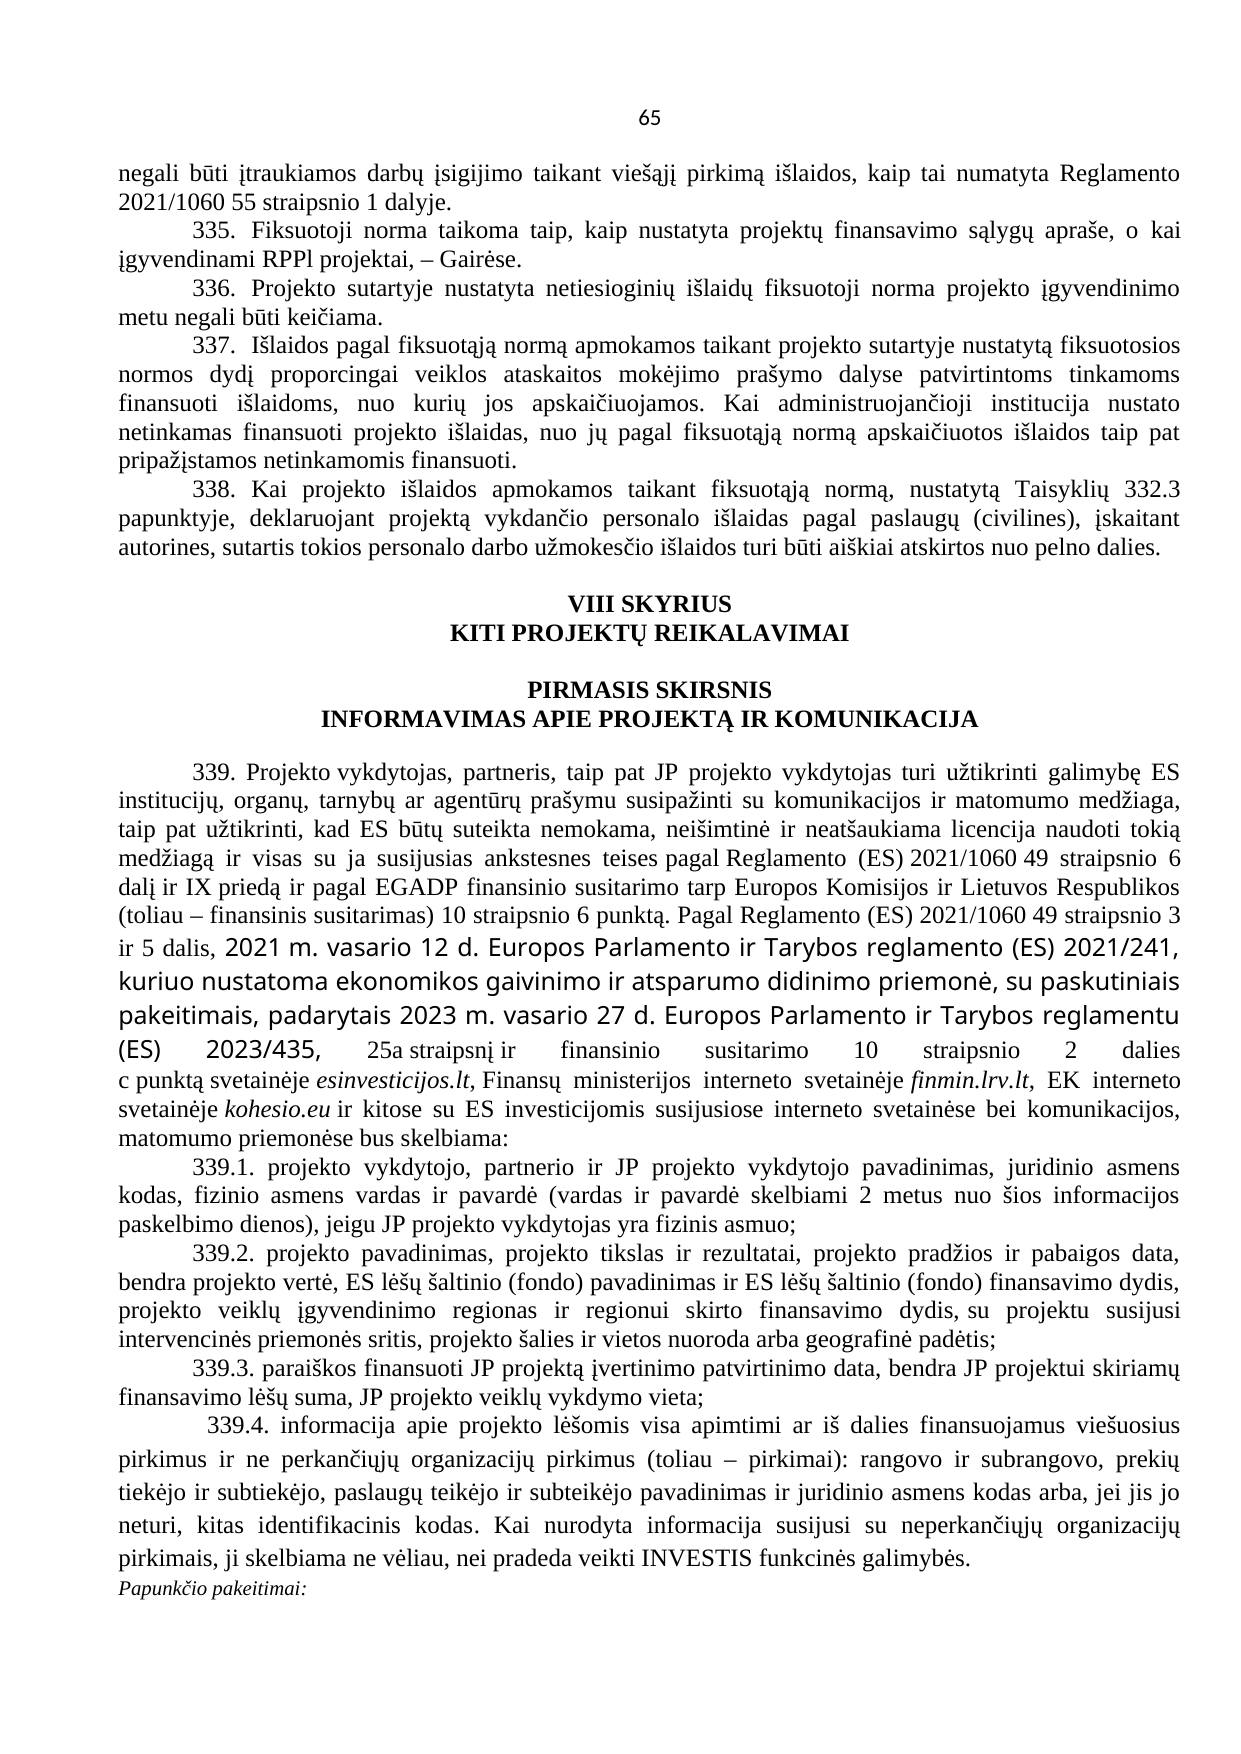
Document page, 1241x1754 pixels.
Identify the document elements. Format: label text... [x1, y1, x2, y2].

text 339.1. projekto vykdytojo, partnerio ir JP projekto vykdytojo pavadinimas, juridinio asmens kodas, fizinio asmens vardas ir pavardė (vardas ir pavardė skelbiami 2 metus nuo šios informacijos paskelbimo dienos), jeigu JP projekto vykdytojas yra fizinis asmuo; [118, 1152, 1181, 1238]
text KITI PROJEKTŲ REIKALAVIMAI [118, 618, 1181, 647]
text 339. Projekto vykdytojas, partneris, taip pat JP projekto vykdytojas turi užtikrinti galimybę ES institucijų, organų, tarnybų ar agentūrų prašymu susipažinti su komunikacijos ir matomumo medžiaga, taip pat užtikrinti, kad ES būtų suteikta nemokama, neišimtinė ir neatšaukiama licencija naudoti tokią medžiagą ir visas su ja susijusias ankstesnes teises pagal Reglamento (ES) 2021/1060 49 straipsnio 6 dalį ir IX priedą ir pagal EGADP finansinio susitarimo tarp Europos Komisijos ir Lietuvos Respublikos (toliau – finansinis susitarimas) 10 straipsnio 6 punktą. Pagal Reglamento (ES) 2021/1060 49 straipsnio 3 ir 5 dalis, 2021 m. vasario 12 d. Europos Parlamento ir Tarybos reglamento (ES) 2021/241, kuriuo nustatoma ekonomikos gaivinimo ir atsparumo didinimo priemonė, su paskutiniais pakeitimais, padarytais 2023 m. vasario 27 d. Europos Parlamento ir Tarybos reglamentu (ES) 2023/435, 25a straipsnį ir finansinio susitarimo 10 straipsnio 2 dalies c punktą svetainėje esinvesticijos.lt, Finansų ministerijos interneto svetainėje finmin.lrv.lt, EK interneto svetainėje kohesio.eu ir kitose su ES investicijomis susijusiose interneto svetainėse bei komunikacijos, matomumo priemonėse bus skelbiama: [118, 757, 1181, 1152]
subtitle PIRMASIS SKIRSNIS [118, 675, 1181, 704]
text 339.4. informacija apie projekto lėšomis visa apimtimi ar iš dalies finansuojamus viešuosius pirkimus ir ne perkančiųjų organizacijų pirkimus (toliau – pirkimai): rangovo ir subrangovo, prekių tiekėjo ir subtiekėjo, paslaugų teikėjo ir subteikėjo pavadinimas ir juridinio asmens kodas arba, jei jis jo neturi, kitas identifikacinis kodas. Kai nurodyta informacija susijusi su neperkančiųjų organizacijų pirkimais, ji skelbiama ne vėliau, nei pradeda veikti INVESTIS funkcinės galimybės. [118, 1411, 1181, 1571]
text 339.2. projekto pavadinimas, projekto tikslas ir rezultatai, projekto pradžios ir pabaigos data, bendra projekto vertė, ES lėšų šaltinio (fondo) pavadinimas ir ES lėšų šaltinio (fondo) finansavimo dydis, projekto veiklų įgyvendinimo regionas ir regionui skirto finansavimo dydis, su projektu susijusi intervencinės priemonės sritis, projekto šalies ir vietos nuoroda arba geografinė padėtis; [118, 1238, 1181, 1353]
subtitle INFORMAVIMAS APIE PROJEKTĄ IR KOMUNIKACIJA [118, 704, 1181, 733]
text 339.3. paraiškos finansuoti JP projektą įvertinimo patvirtinimo data, bendra JP projektui skiriamų finansavimo lėšų suma, JP projekto veiklų vykdymo vieta; [118, 1353, 1181, 1411]
text negali būti įtraukiamos darbų įsigijimo taikant viešąjį pirkimą išlaidos, kaip tai numatyta Reglamento 2021/1060 55 straipsnio 1 dalyje. [118, 158, 1181, 215]
text Papunkčio pakeitimai: [118, 1576, 1181, 1600]
text 338. Kai projekto išlaidos apmokamos taikant fiksuotąją normą, nustatytą Taisyklių 332.3 papunktyje, deklaruojant projektą vykdančio personalo išlaidas pagal paslaugų (civilines), įskaitant autorines, sutartis tokios personalo darbo užmokesčio išlaidos turi būti aiškiai atskirtos nuo pelno dalies. [118, 474, 1181, 560]
text 335. Fiksuotoji norma taikoma taip, kaip nustatyta projektų finansavimo sąlygų apraše, o kai įgyvendinami RPPl projektai, – Gairėse. [118, 215, 1181, 273]
text 336. Projekto sutartyje nustatyta netiesioginių išlaidų fiksuotoji norma projekto įgyvendinimo metu negali būti keičiama. [118, 273, 1181, 330]
text 337. Išlaidos pagal fiksuotąją normą apmokamos taikant projekto sutartyje nustatytą fiksuotosios normos dydį proporcingai veiklos ataskaitos mokėjimo prašymo dalyse patvirtintoms tinkamoms finansuoti išlaidoms, nuo kurių jos apskaičiuojamos. Kai administruojančioji institucija nustato netinkamas finansuoti projekto išlaidas, nuo jų pagal fiksuotąją normą apskaičiuotos išlaidos taip pat pripažįstamos netinkamomis finansuoti. [118, 330, 1181, 474]
text VIII SKYRIUS [118, 589, 1181, 618]
